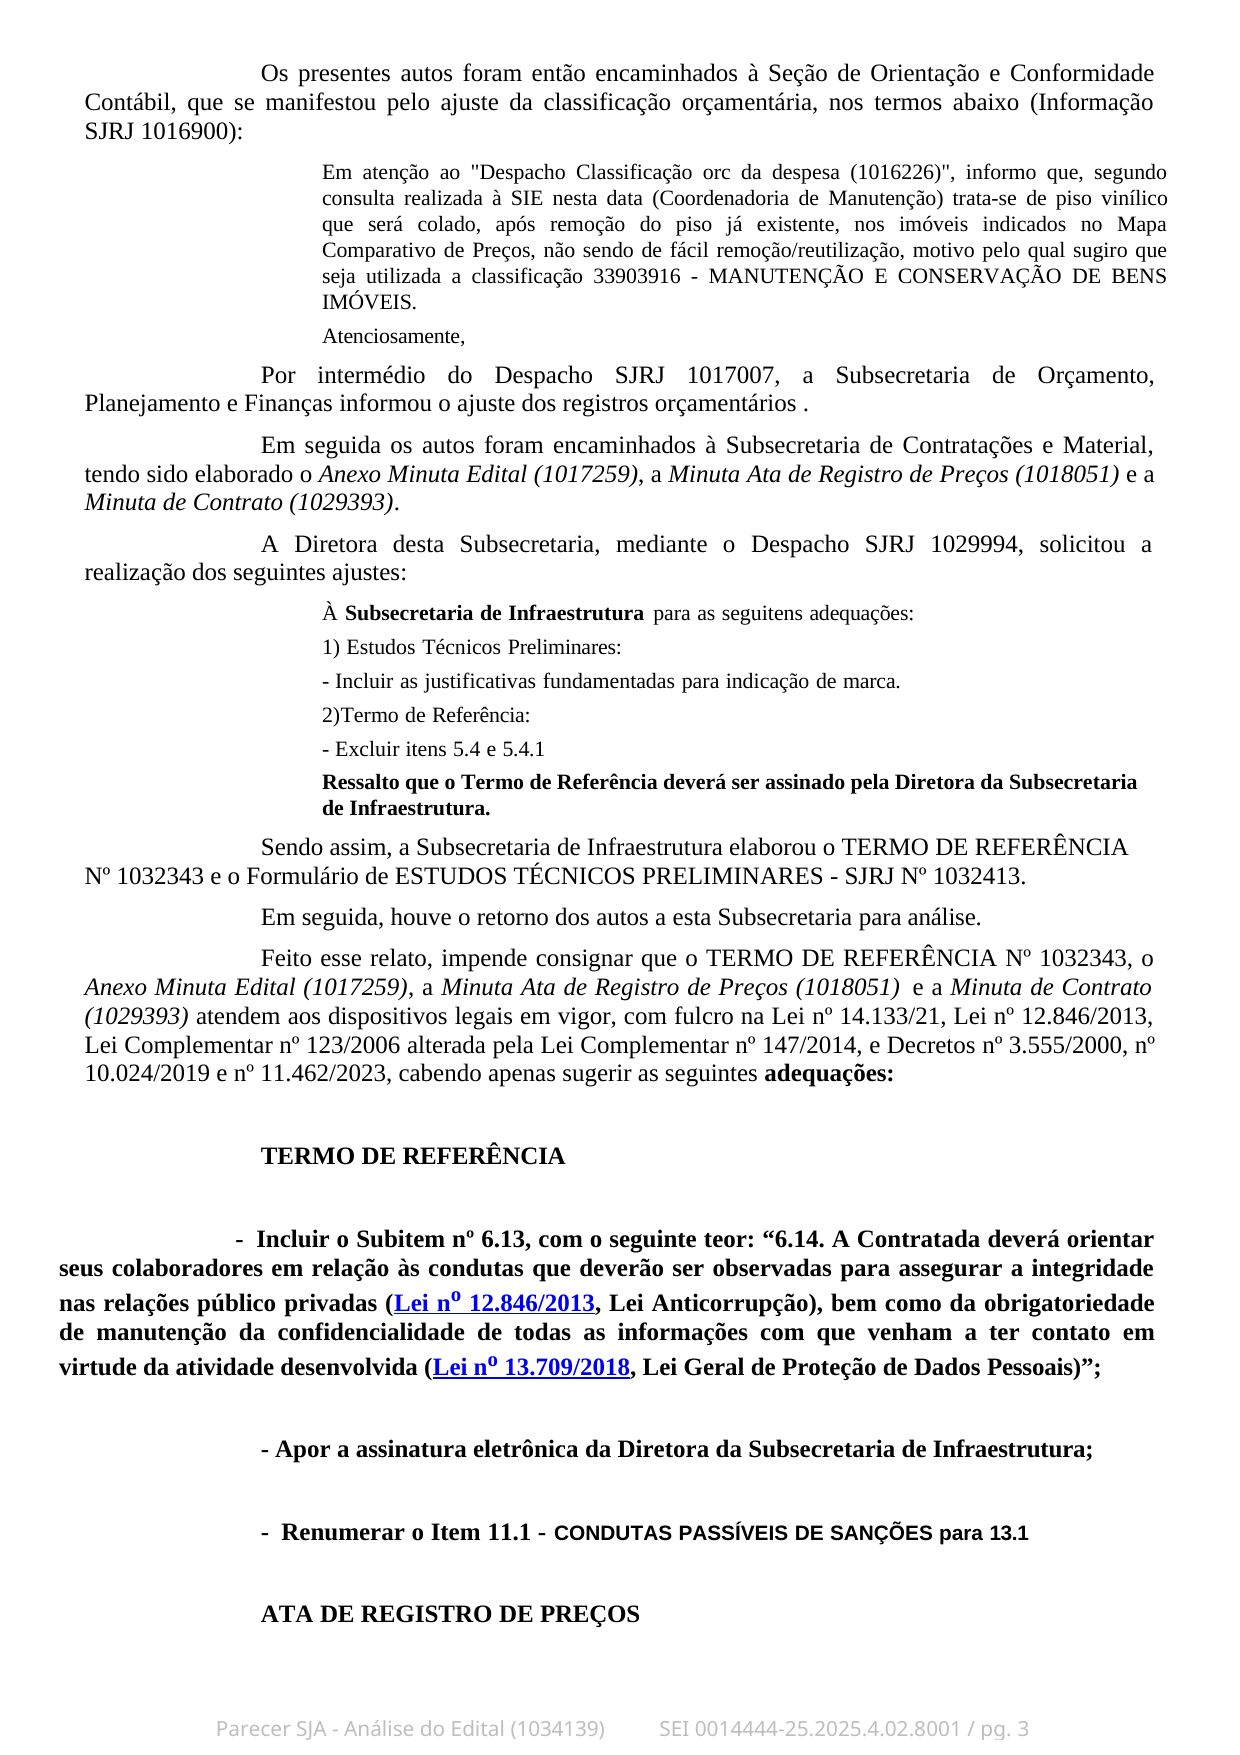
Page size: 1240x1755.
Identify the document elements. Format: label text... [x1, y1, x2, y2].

list Apor a assinatura eletrônica da Diretora da Subsecretaria de Infraestrutura; [261, 1434, 1181, 1463]
text Feito esse relato, impende consignar que o TERMO DE REFERÊNCIA Nº 1032343, o Anexo Minuta Edital (1017259), a Minuta Ata de Registro de Preços (1018051) e a Minuta de Contrato (1029393) atendem aos dispositivos legais em vigor, com fulcro na Lei nº 14.133/21, Lei nº 12.846/2013, Lei Complementar nº 123/2006 alterada pela Lei Complementar nº 147/2014, e Decretos nº 3.555/2000, nº 10.024/2019 e nº 11.462/2023, cabendo apenas sugerir as seguintes adequações: [84, 943, 1155, 1087]
list Renumerar o Item 11.1 - CONDUTAS PASSÍVEIS DE SANÇÕES para 13.1 [261, 1517, 1181, 1545]
subtitle TERMO DE REFERÊNCIA [261, 1141, 1181, 1170]
text Em atenção ao "Despacho Classificação orc da despesa (1016226)", informo que, segundo consulta realizada à SIE nesta data (Coordenadoria de Manutenção) trata-se de piso vinílico que será colado, após remoção do piso já existente, nos imóveis indicados no Mapa Comparativo de Preços, não sendo de fácil remoção/reutilização, motivo pelo qual sugiro que seja utilizada a classificação 33903916 - MANUTENÇÃO E CONSERVAÇÃO DE BENS IMÓVEIS. [322, 159, 1168, 314]
list Termo de Referência: [322, 702, 1181, 727]
text Os presentes autos foram então encaminhados à Seção de Orientação e Conformidade Contábil, que se manifestou pelo ajuste da classificação orçamentária, nos termos abaixo (Informação SJRJ 1016900): [84, 58, 1155, 145]
text Sendo assim, a Subsecretaria de Infraestrutura elaborou o TERMO DE REFERÊNCIA Nº 1032343 e o Formulário de ESTUDOS TÉCNICOS PRELIMINARES - SJRJ Nº 1032413. [84, 832, 1143, 890]
list Excluir itens 5.4 e 5.4.1 [322, 736, 1181, 761]
list Incluir o Subitem nº 6.13, com o seguinte teor: “6.14. A Contratada deverá orientar seus colaboradores em relação às condutas que deverão ser observadas para assegurar a integridade nas relações público privadas (Lei no 12.846/2013, Lei Anticorrupção), bem como da obrigatoriedade de manutenção da confidencialidade de todas as informações com que venham a ter contato em virtude da atividade desenvolvida (Lei no 13.709/2018, Lei Geral de Proteção de Dados Pessoais)”; [59, 1224, 1156, 1381]
text A Diretora desta Subsecretaria, mediante o Despacho SJRJ 1029994, solicitou a realização dos seguintes ajustes: [84, 529, 1153, 586]
text À Subsecretaria de Infraestrutura para as seguitens adequações: [322, 600, 1181, 626]
list Estudos Técnicos Preliminares: [322, 634, 1181, 659]
list Incluir as justificativas fundamentadas para indicação de marca. [322, 668, 1181, 693]
text Ressalto que o Termo de Referência deverá ser assinado pela Diretora da Subsecretaria de Infraestrutura. [322, 769, 1143, 821]
text Por intermédio do Despacho SJRJ 1017007, a Subsecretaria de Orçamento, Planejamento e Finanças informou o ajuste dos registros orçamentários . [84, 360, 1156, 417]
subtitle ATA DE REGISTRO DE PREÇOS [261, 1599, 1181, 1628]
text Em seguida, houve o retorno dos autos a esta Subsecretaria para análise. [261, 902, 1181, 931]
text Em seguida os autos foram encaminhados à Subsecretaria de Contratações e Material, tendo sido elaborado o Anexo Minuta Edital (1017259), a Minuta Ata de Registro de Preços (1018051) e a Minuta de Contrato (1029393). [84, 430, 1155, 516]
text Atenciosamente, [322, 323, 1181, 348]
